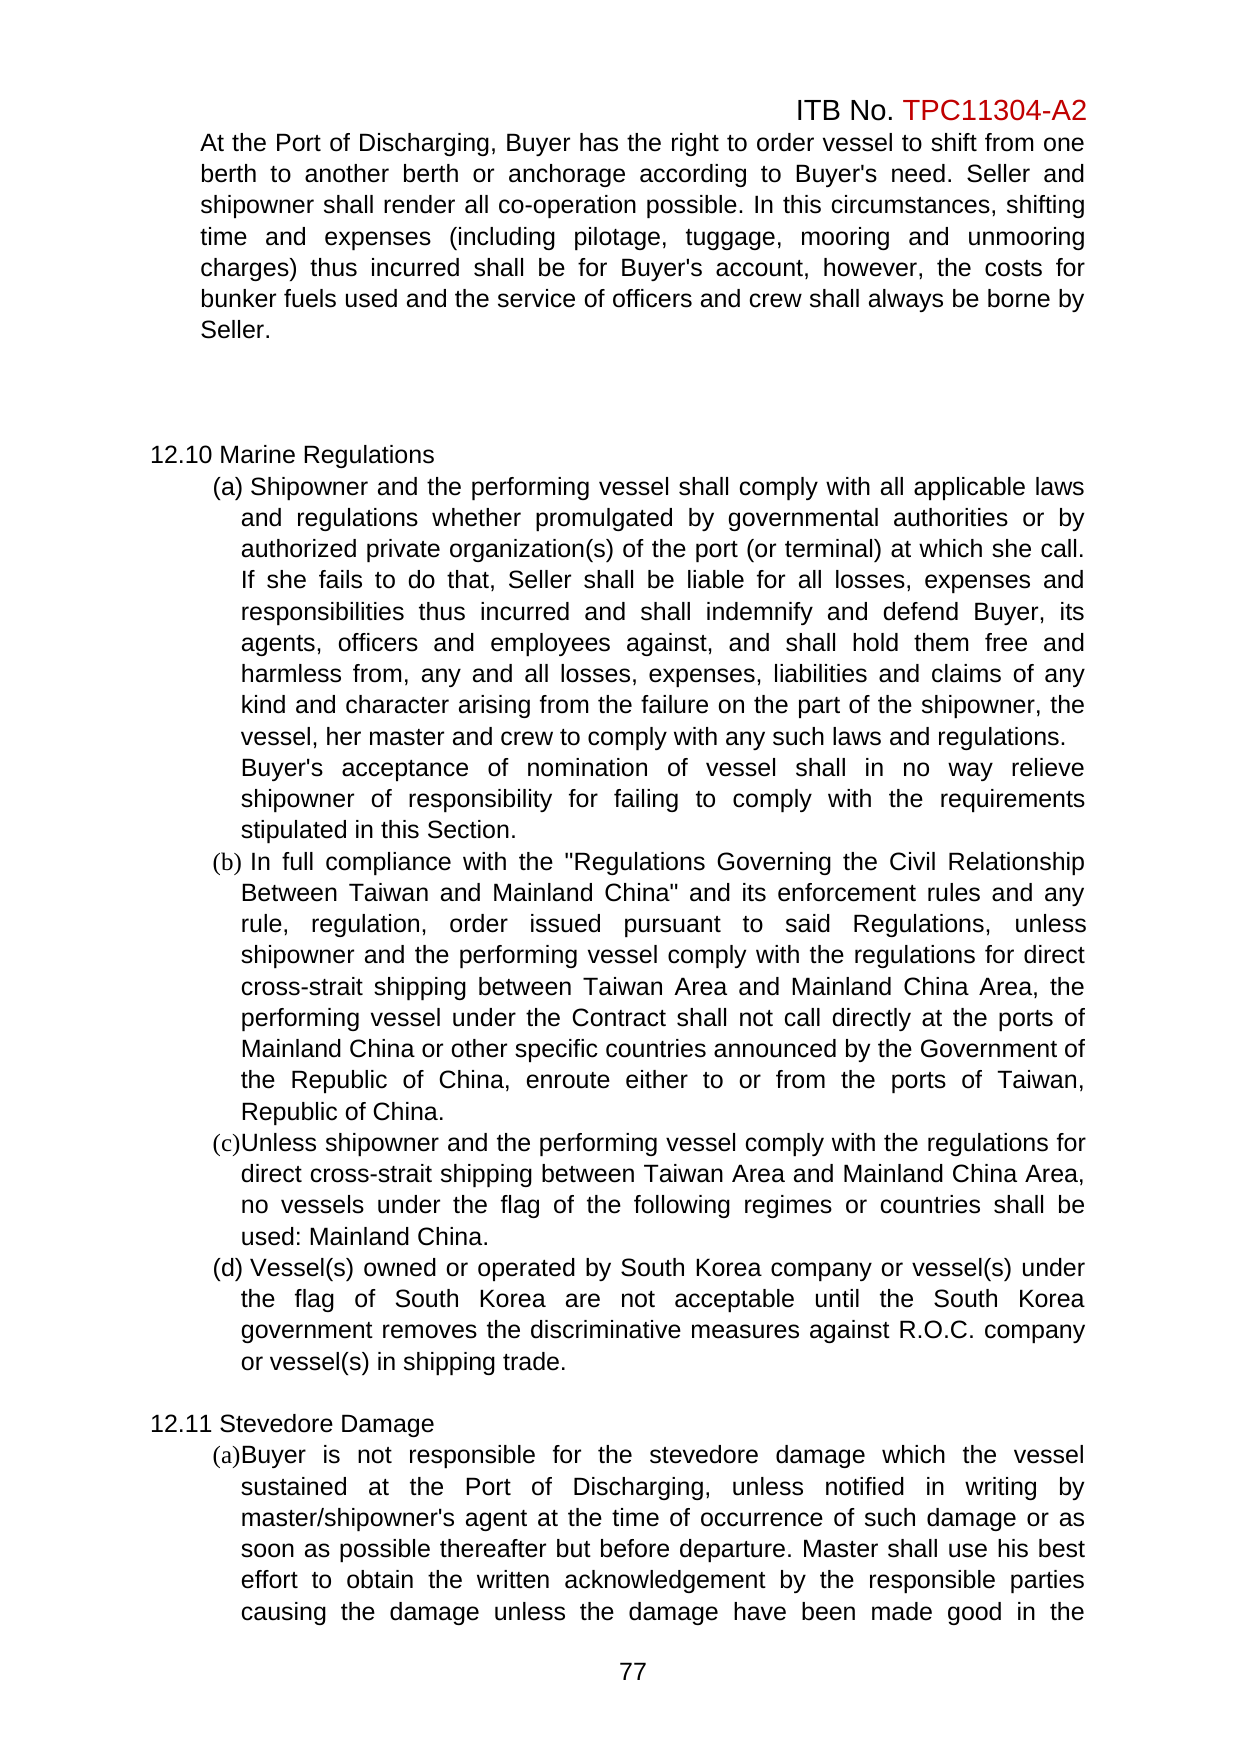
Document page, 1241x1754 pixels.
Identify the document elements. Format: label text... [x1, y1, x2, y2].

text 12.11 Stevedore Damage [150, 1407, 1086, 1439]
text At the Port of Discharging, Buyer has the right to order vessel to shift from one berth to another berth or anchorage according to Buyer's need. Seller and shipowner shall render all co-operation possible. In this circumstances, shifting time and expenses (including pilotage, tuggage, mooring and unmooring charges) thus incurred shall be for Buyer's account, however, the costs for bunker fuels used and the service of officers and crew shall always be borne by Seller. [200, 126, 1087, 345]
list In full compliance with the "Regulations Governing the Civil Relationship Between Taiwan and Mainland China" and its enforcement rules and any rule, regulation, order issued pursuant to said Regulations, unless shipowner and the performing vessel comply with the regulations for direct cross-strait shipping between Taiwan Area and Mainland China Area, the performing vessel under the Contract shall not call directly at the ports of Mainland China or other specific countries announced by the Government of the Republic of China, enroute either to or from the ports of Taiwan, Republic of China. [212, 845, 1087, 1126]
text 12.10 Marine Regulations [150, 439, 1087, 470]
list Shipowner and the performing vessel shall comply with all applicable laws and regulations whether promulgated by governmental authorities or by authorized private organization(s) of the port (or terminal) at which she call. If she fails to do that, Seller shall be liable for all losses, expenses and responsibilities thus incurred and shall indemnify and defend Buyer, its agents, officers and employees against, and shall hold them free and harmless from, any and all losses, expenses, liabilities and claims of any kind and character arising from the failure on the part of the shipowner, the vessel, her master and crew to comply with any such laws and regulations. [212, 470, 1087, 751]
list Buyer is not responsible for the stevedore damage which the vessel sustained at the Port of Discharging, unless notified in writing by master/shipowner's agent at the time of occurrence of such damage or as soon as possible thereafter but before departure. Master shall use his best effort to obtain the written acknowledgement by the responsible parties causing the damage unless the damage have been made good in the [212, 1439, 1086, 1626]
list Vessel(s) owned or operated by South Korea company or vessel(s) under the flag of South Korea are not acceptable until the South Korea government removes the discriminative measures against R.O.C. company or vessel(s) in shipping trade. [212, 1251, 1087, 1376]
list Unless shipowner and the performing vessel comply with the regulations for direct cross-strait shipping between Taiwan Area and Mainland China Area, no vessels under the flag of the following regimes or countries shall be used: Mainland China. [212, 1126, 1087, 1251]
text Buyer's acceptance of nomination of vessel shall in no way relieve shipowner of responsibility for failing to comply with the requirements stipulated in this Section. [241, 751, 1087, 845]
